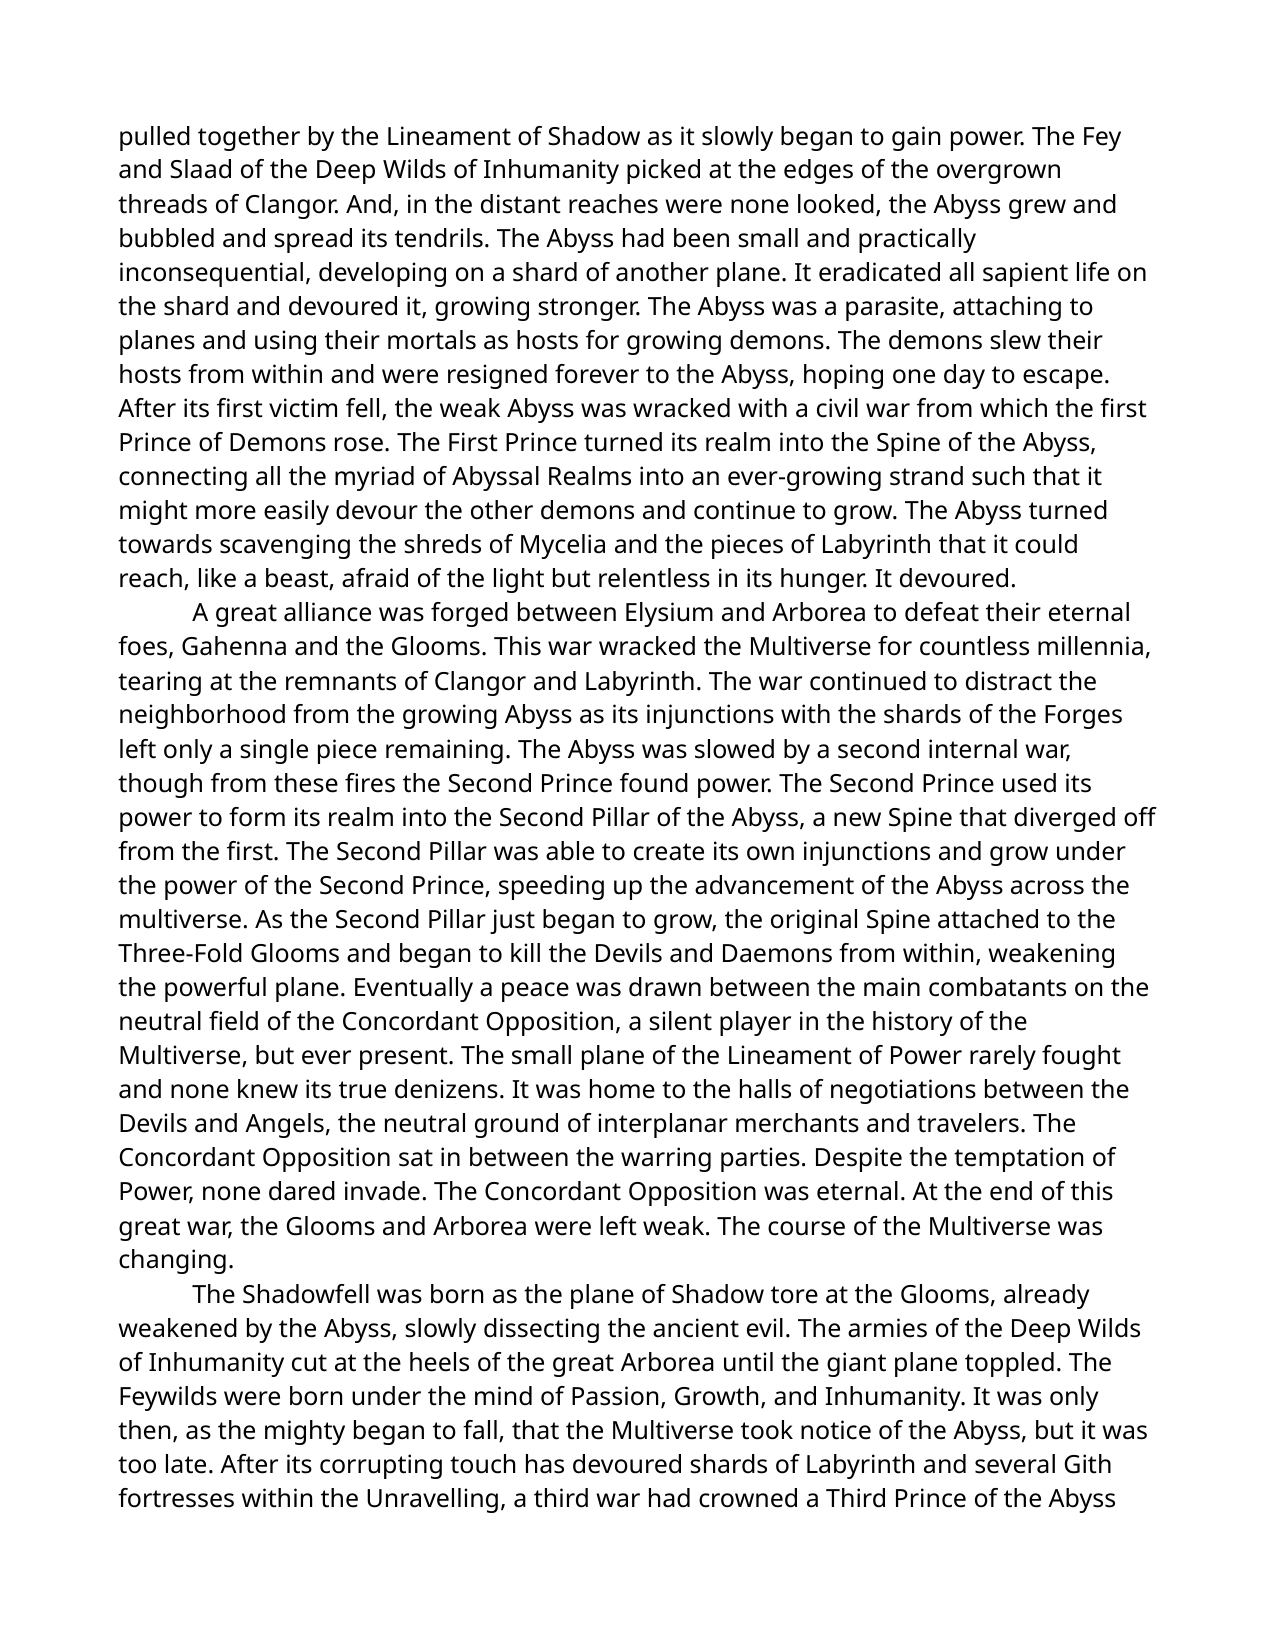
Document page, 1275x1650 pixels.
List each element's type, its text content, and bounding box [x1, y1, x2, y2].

text A great alliance was forged between Elysium and Arborea to defeat their eternal foes, Gahenna and the Glooms. This war wracked the Multiverse for countless millennia, tearing at the remnants of Clangor and Labyrinth. The war continued to distract the neighborhood from the growing Abyss as its injunctions with the shards of the Forges left only a single piece remaining. The Abyss was slowed by a second internal war, though from these fires the Second Prince found power. The Second Prince used its power to form its realm into the Second Pillar of the Abyss, a new Spine that diverged off from the first. The Second Pillar was able to create its own injunctions and grow under the power of the Second Prince, speeding up the advancement of the Abyss across the multiverse. As the Second Pillar just began to grow, the original Spine attached to the Three-Fold Glooms and began to kill the Devils and Daemons from within, weakening the powerful plane. Eventually a peace was drawn between the main combatants on the neutral field of the Concordant Opposition, a silent player in the history of the Multiverse, but ever present. The small plane of the Lineament of Power rarely fought and none knew its true denizens. It was home to the halls of negotiations between the Devils and Angels, the neutral ground of interplanar merchants and travelers. The Concordant Opposition sat in between the warring parties. Despite the temptation of Power, none dared invade. The Concordant Opposition was eternal. At the end of this great war, the Glooms and Arborea were left weak. The course of the Multiverse was changing. [118, 595, 1157, 1276]
text The Shadowfell was born as the plane of Shadow tore at the Glooms, already weakened by the Abyss, slowly dissecting the ancient evil. The armies of the Deep Wilds of Inhumanity cut at the heels of the great Arborea until the giant plane toppled. The Feywilds were born under the mind of Passion, Growth, and Inhumanity. It was only then, as the mighty began to fall, that the Multiverse took notice of the Abyss, but it was too late. After its corrupting touch has devoured shards of Labyrinth and several Gith fortresses within the Unravelling, a third war had crowned a Third Prince of the Abyss [118, 1276, 1157, 1515]
text pulled together by the Lineament of Shadow as it slowly began to gain power. The Fey and Slaad of the Deep Wilds of Inhumanity picked at the edges of the overgrown threads of Clangor. And, in the distant reaches were none looked, the Abyss grew and bubbled and spread its tendrils. The Abyss had been small and practically inconsequential, developing on a shard of another plane. It eradicated all sapient life on the shard and devoured it, growing stronger. The Abyss was a parasite, attaching to planes and using their mortals as hosts for growing demons. The demons slew their hosts from within and were resigned forever to the Abyss, hoping one day to escape. After its first victim fell, the weak Abyss was wracked with a civil war from which the first Prince of Demons rose. The First Prince turned its realm into the Spine of the Abyss, connecting all the myriad of Abyssal Realms into an ever-growing strand such that it might more easily devour the other demons and continue to grow. The Abyss turned towards scavenging the shreds of Mycelia and the pieces of Labyrinth that it could reach, like a beast, afraid of the light but relentless in its hunger. It devoured. [118, 118, 1157, 595]
